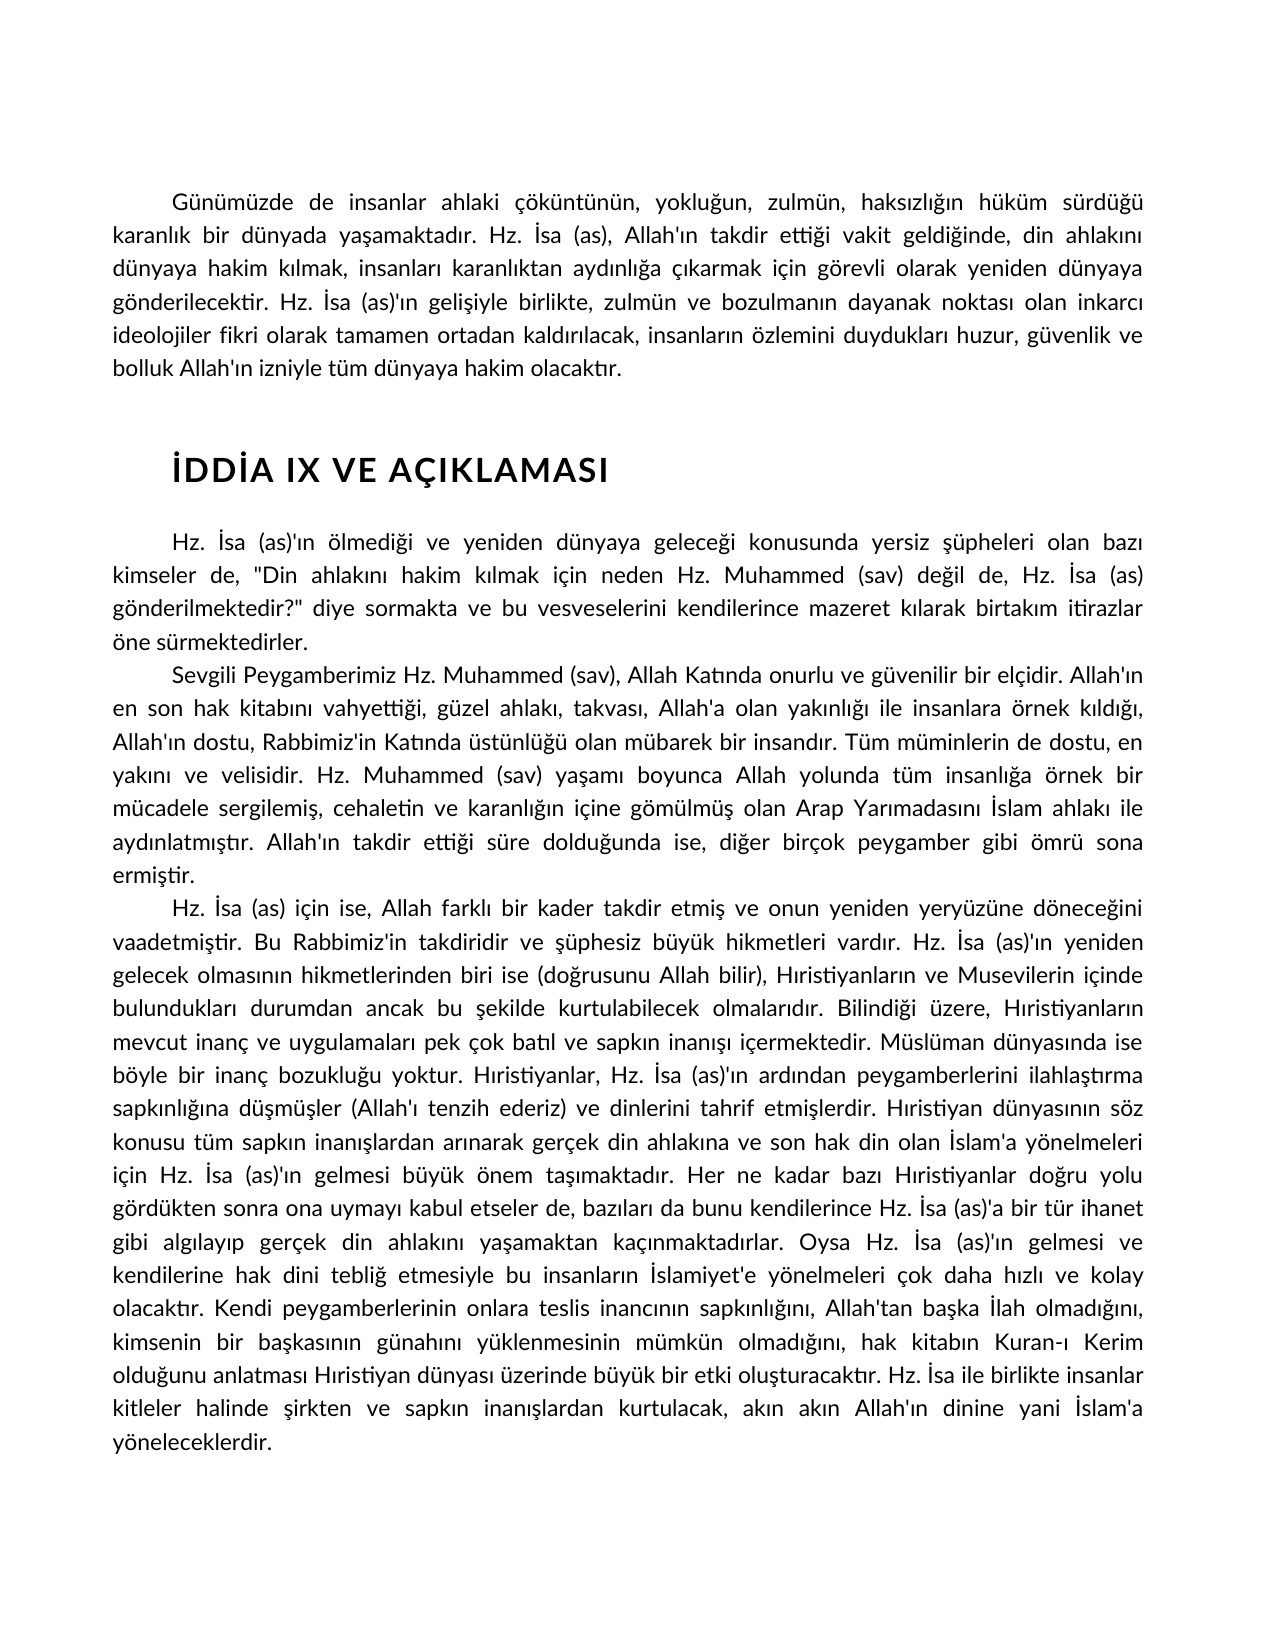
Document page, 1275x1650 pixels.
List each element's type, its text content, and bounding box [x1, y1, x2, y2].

text Günümüzde de insanlar ahlaki çöküntünün, yokluğun, zulmün, haksızlığın hüküm sürdüğü karanlık bir dünyada yaşamaktadır. Hz. İsa (as), Allah'ın takdir ettiği vakit geldiğinde, din ahlakını dünyaya hakim kılmak, insanları karanlıktan aydınlığa çıkarmak için görevli olarak yeniden dünyaya gönderilecektir. Hz. İsa (as)'ın gelişiyle birlikte, zulmün ve bozulmanın dayanak noktası olan inkarcı ideolojiler fikri olarak tamamen ortadan kaldırılacak, insanların özlemini duydukları huzur, güvenlik ve bolluk Allah'ın izniyle tüm dünyaya hakim olacaktır. [112, 183, 1145, 383]
text Hz. İsa (as)'ın ölmediği ve yeniden dünyaya geleceği konusunda yersiz şüpheleri olan bazı kimseler de, "Din ahlakını hakim kılmak için neden Hz. Muhammed (sav) değil de, Hz. İsa (as) gönderilmektedir?" diye sormakta ve bu vesveselerini kendilerince mazeret kılarak birtakım itirazlar öne sürmektedirler. [112, 523, 1145, 657]
text İDDİA IX VE AÇIKLAMASI [112, 450, 1145, 490]
text Sevgili Peygamberimiz Hz. Muhammed (sav), Allah Katında onurlu ve güvenilir bir elçidir. Allah'ın en son hak kitabını vahyettiği, güzel ahlakı, takvası, Allah'a olan yakınlığı ile insanlara örnek kıldığı, Allah'ın dostu, Rabbimiz'in Katında üstünlüğü olan mübarek bir insandır. Tüm müminlerin de dostu, en yakını ve velisidir. Hz. Muhammed (sav) yaşamı boyunca Allah yolunda tüm insanlığa örnek bir mücadele sergilemiş, cehaletin ve karanlığın içine gömülmüş olan Arap Yarımadasını İslam ahlakı ile aydınlatmıştır. Allah'ın takdir ettiği süre dolduğunda ise, diğer birçok peygamber gibi ömrü sona ermiştir. [112, 657, 1145, 890]
text Hz. İsa (as) için ise, Allah farklı bir kader takdir etmiş ve onun yeniden yeryüzüne döneceğini vaadetmiştir. Bu Rabbimiz'in takdiridir ve şüphesiz büyük hikmetleri vardır. Hz. İsa (as)'ın yeniden gelecek olmasının hikmetlerinden biri ise (doğrusunu Allah bilir), Hıristiyanların ve Musevilerin içinde bulundukları durumdan ancak bu şekilde kurtulabilecek olmalarıdır. Bilindiği üzere, Hıristiyanların mevcut inanç ve uygulamaları pek çok batıl ve sapkın inanışı içermektedir. Müslüman dünyasında ise böyle bir inanç bozukluğu yoktur. Hıristiyanlar, Hz. İsa (as)'ın ardından peygamberlerini ilahlaştırma sapkınlığına düşmüşler (Allah'ı tenzih ederiz) ve dinlerini tahrif etmişlerdir. Hıristiyan dünyasının söz konusu tüm sapkın inanışlardan arınarak gerçek din ahlakına ve son hak din olan İslam'a yönelmeleri için Hz. İsa (as)'ın gelmesi büyük önem taşımaktadır. Her ne kadar bazı Hıristiyanlar doğru yolu gördükten sonra ona uymayı kabul etseler de, bazıları da bunu kendilerince Hz. İsa (as)'a bir tür ihanet gibi algılayıp gerçek din ahlakını yaşamaktan kaçınmaktadırlar. Oysa Hz. İsa (as)'ın gelmesi ve kendilerine hak dini tebliğ etmesiyle bu insanların İslamiyet'e yönelmeleri çok daha hızlı ve kolay olacaktır. Kendi peygamberlerinin onlara teslis inancının sapkınlığını, Allah'tan başka İlah olmadığını, kimsenin bir başkasının günahını yüklenmesinin mümkün olmadığını, hak kitabın Kuran-ı Kerim olduğunu anlatması Hıristiyan dünyası üzerinde büyük bir etki oluşturacaktır. Hz. İsa ile birlikte insanlar kitleler halinde şirkten ve sapkın inanışlardan kurtulacak, akın akın Allah'ın dinine yani İslam'a yöneleceklerdir. [112, 890, 1145, 1457]
